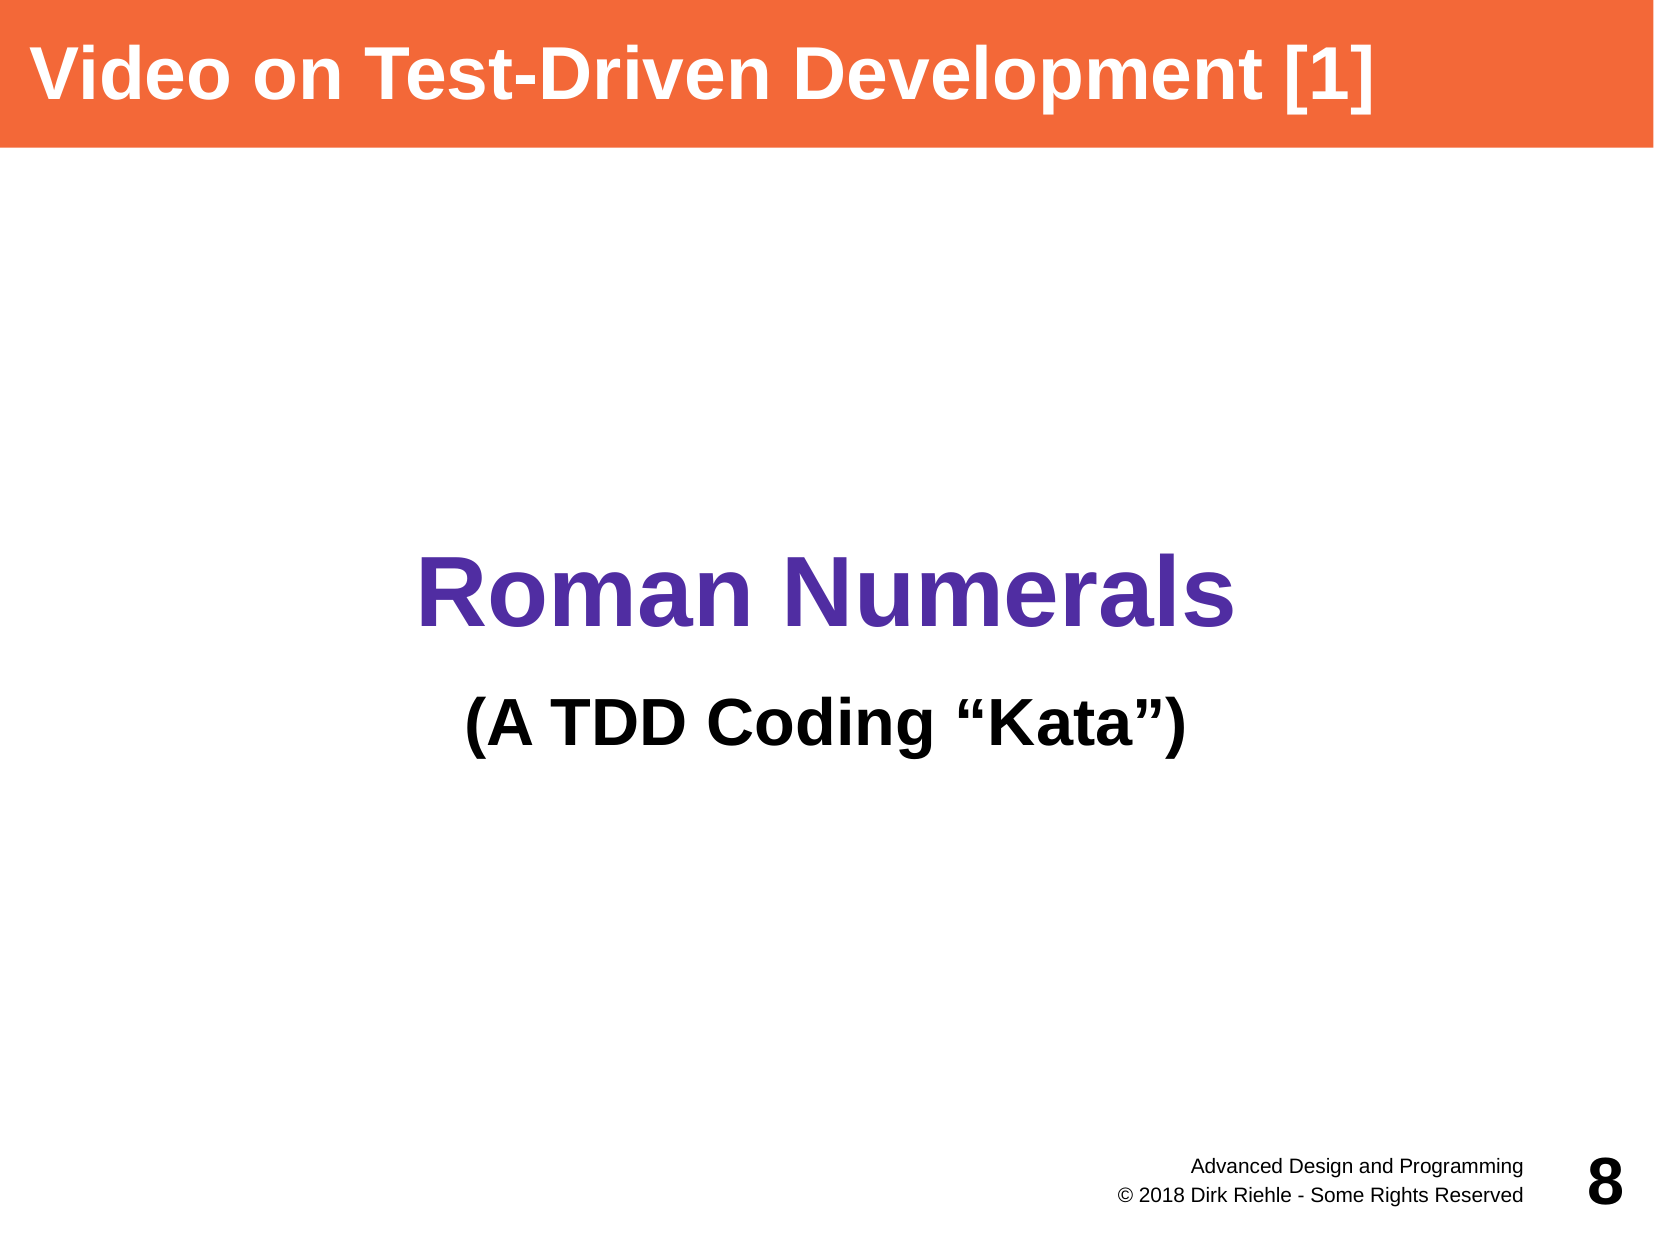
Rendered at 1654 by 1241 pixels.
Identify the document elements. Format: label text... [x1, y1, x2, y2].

title Video on Test-Driven Development [1] [0, 0, 1654, 148]
subtitle Roman Numerals (A TDD Coding “Kata”) [29, 177, 1625, 1063]
